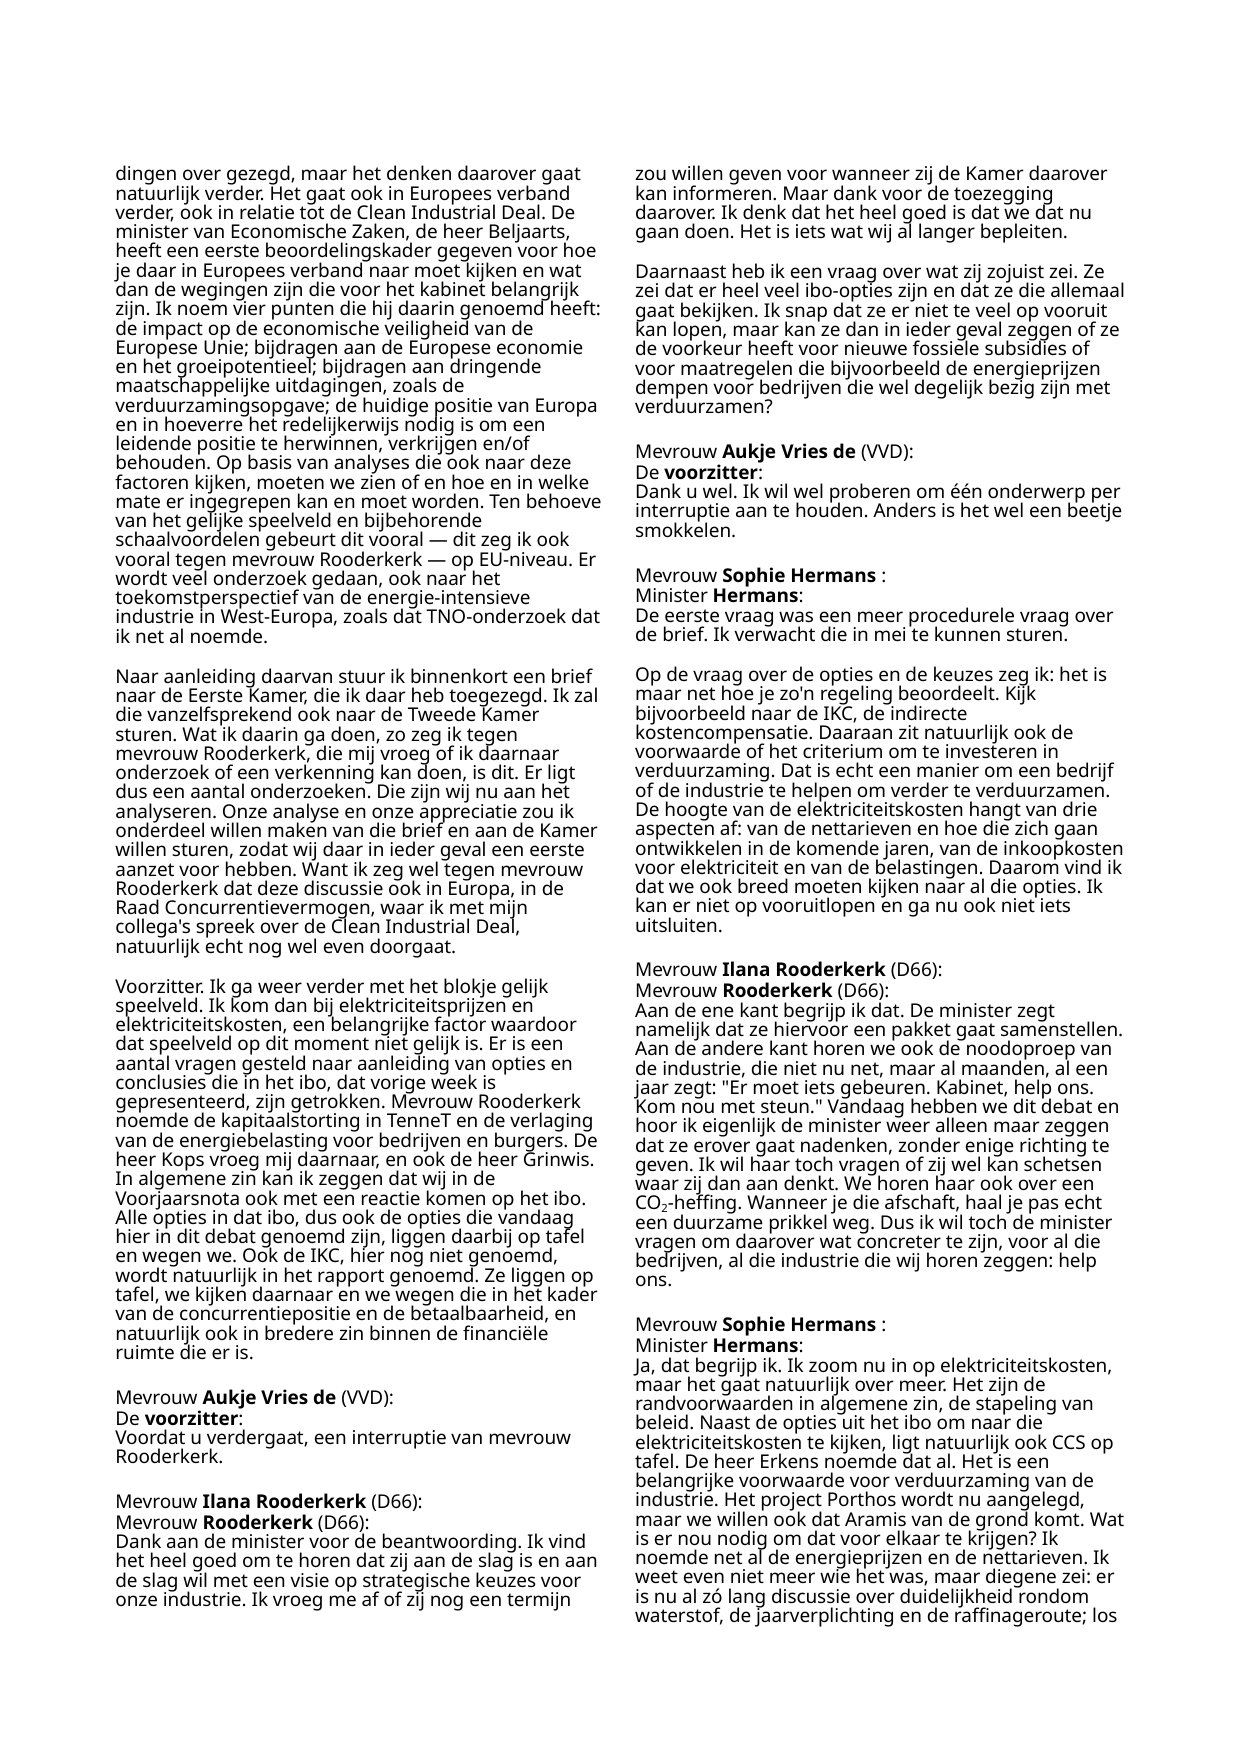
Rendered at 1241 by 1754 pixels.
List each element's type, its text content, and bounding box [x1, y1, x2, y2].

text Voordat u verdergaat, een interruptie van mevrouw Rooderkerk. [115, 1429, 605, 1467]
text De voorzitter: [635, 464, 1125, 483]
text Naar aanleiding daarvan stuur ik binnenkort een brief naar de Eerste Kamer, die ik daar heb toegezegd. Ik zal die vanzelfsprekend ook naar de Tweede Kamer sturen. Wat ik daarin ga doen, zo zeg ik tegen mevrouw Rooderkerk, die mij vroeg of ik daarnaar onderzoek of een verkenning kan doen, is dit. Er ligt dus een aantal onderzoeken. Die zijn wij nu aan het analyseren. Onze analyse en onze appreciatie zou ik onderdeel willen maken van die brief en aan de Kamer willen sturen, zodat wij daar in ieder geval een eerste aanzet voor hebben. Want ik zeg wel tegen mevrouw Rooderkerk dat deze discussie ook in Europa, in de Raad Concurrentievermogen, waar ik met mijn collega's spreek over de Clean Industrial Deal, natuurlijk echt nog wel even doorgaat. [115, 668, 605, 957]
text Mevrouw Rooderkerk (D66): [635, 982, 1125, 1002]
text Mevrouw Rooderkerk (D66): [115, 1514, 605, 1533]
text Mevrouw Sophie Hermans : [635, 562, 1125, 587]
text Op de vraag over de opties en de keuzes zeg ik: het is maar net hoe je zo'n regeling beoordeelt. Kijk bijvoorbeeld naar de IKC, de indirecte kostencompensatie. Daaraan zit natuurlijk ook de voorwaarde of het criterium om te investeren in verduurzaming. Dat is echt een manier om een bedrijf of de industrie te helpen om verder te verduurzamen. De hoogte van de elektriciteitskosten hangt van drie aspecten af: van de nettarieven en hoe die zich gaan ontwikkelen in de komende jaren, van de inkoopkosten voor elektriciteit en van de belastingen. Daarom vind ik dat we ook breed moeten kijken naar al die opties. Ik kan er niet op vooruitlopen en ga nu ook niet iets uitsluiten. [635, 666, 1125, 936]
text De voorzitter: [115, 1409, 605, 1429]
text Aan de ene kant begrijp ik dat. De minister zegt namelijk dat ze hiervoor een pakket gaat samenstellen. Aan de andere kant horen we ook de noodoproep van de industrie, die niet nu net, maar al maanden, al een jaar zegt: "Er moet iets gebeuren. Kabinet, help ons. Kom nou met steun." Vandaag hebben we dit debat en hoor ik eigenlijk de minister weer alleen maar zeggen dat ze erover gaat nadenken, zonder enige richting te geven. Ik wil haar toch vragen of zij wel kan schetsen waar zij dan aan denkt. We horen haar ook over een CO2-heffing. Wanneer je die afschaft, haal je pas echt een duurzame prikkel weg. Dus ik wil toch de minister vragen om daarover wat concreter te zijn, voor al die bedrijven, al die industrie die wij horen zeggen: help ons. [635, 1002, 1125, 1291]
text Voorzitter. Ik ga weer verder met het blokje gelijk speelveld. Ik kom dan bij elektriciteitsprijzen en elektriciteitskosten, een belangrijke factor waardoor dat speelveld op dit moment niet gelijk is. Er is een aantal vragen gesteld naar aanleiding van opties en conclusies die in het ibo, dat vorige week is gepresenteerd, zijn getrokken. Mevrouw Rooderkerk noemde de kapitaalstorting in TenneT en de verlaging van de energiebelasting voor bedrijven en burgers. De heer Kops vroeg mij daarnaar, en ook de heer Grinwis. In algemene zin kan ik zeggen dat wij in de Voorjaarsnota ook met een reactie komen op het ibo. Alle opties in dat ibo, dus ook de opties die vandaag hier in dit debat genoemd zijn, liggen daarbij op tafel en wegen we. Ook de IKC, hier nog niet genoemd, wordt natuurlijk in het rapport genoemd. Ze liggen op tafel, we kijken daarnaar en we wegen die in het kader van de concurrentiepositie en de betaalbaarheid, en natuurlijk ook in bredere zin binnen de financiële ruimte die er is. [115, 978, 605, 1363]
text Mevrouw Ilana Rooderkerk (D66): [635, 957, 1125, 982]
text Mevrouw Ilana Rooderkerk (D66): [115, 1488, 605, 1514]
text Mevrouw Aukje Vries de (VVD): [115, 1384, 605, 1409]
text Mevrouw Aukje Vries de (VVD): [635, 438, 1125, 464]
text Ja, dat begrijp ik. Ik zoom nu in op elektriciteitskosten, maar het gaat natuurlijk over meer. Het zijn de randvoorwaarden in algemene zin, de stapeling van beleid. Naast de opties uit het ibo om naar die elektriciteitskosten te kijken, ligt natuurlijk ook CCS op tafel. De heer Erkens noemde dat al. Het is een belangrijke voorwaarde voor verduurzaming van de industrie. Het project Porthos wordt nu aangelegd, maar we willen ook dat Aramis van de grond komt. Wat is er nou nodig om dat voor elkaar te krijgen? Ik noemde net al de energieprijzen en de nettarieven. Ik weet even niet meer wie het was, maar diegene zei: er is nu al zó lang discussie over duidelijkheid rondom waterstof, de jaarverplichting en de raffinageroute; los [635, 1357, 1125, 1626]
text Minister Hermans: [635, 587, 1125, 607]
text dingen over gezegd, maar het denken daarover gaat natuurlijk verder. Het gaat ook in Europees verband verder, ook in relatie tot de Clean Industrial Deal. De minister van Economische Zaken, de heer Beljaarts, heeft een eerste beoordelingskader gegeven voor hoe je daar in Europees verband naar moet kijken en wat dan de wegingen zijn die voor het kabinet belangrijk zijn. Ik noem vier punten die hij daarin genoemd heeft: de impact op de economische veiligheid van de Europese Unie; bijdragen aan de Europese economie en het groeipotentieel; bijdragen aan dringende maatschappelijke uitdagingen, zoals de verduurzamingsopgave; de huidige positie van Europa en in hoeverre het redelijkerwijs nodig is om een leidende positie te herwinnen, verkrijgen en/of behouden. Op basis van analyses die ook naar deze factoren kijken, moeten we zien of en hoe en in welke mate er ingegrepen kan en moet worden. Ten behoeve van het gelijke speelveld en bijbehorende schaalvoordelen gebeurt dit vooral — dit zeg ik ook vooral tegen mevrouw Rooderkerk — op EU-niveau. Er wordt veel onderzoek gedaan, ook naar het toekomstperspectief van de energie-intensieve industrie in West-Europa, zoals dat TNO-onderzoek dat ik net al noemde. [115, 165, 605, 647]
text zou willen geven voor wanneer zij de Kamer daarover kan informeren. Maar dank voor de toezegging daarover. Ik denk dat het heel goed is dat we dat nu gaan doen. Het is iets wat wij al langer bepleiten. [635, 165, 1125, 242]
text De eerste vraag was een meer procedurele vraag over de brief. Ik verwacht die in mei te kunnen sturen. [635, 607, 1125, 645]
text Mevrouw Sophie Hermans : [635, 1312, 1125, 1337]
text Minister Hermans: [635, 1337, 1125, 1357]
text Dank aan de minister voor de beantwoording. Ik vind het heel goed om te horen dat zij aan de slag is en aan de slag wil met een visie op strategische keuzes voor onze industrie. Ik vroeg me af of zij nog een termijn [115, 1533, 605, 1610]
text Daarnaast heb ik een vraag over wat zij zojuist zei. Ze zei dat er heel veel ibo-opties zijn en dat ze die allemaal gaat bekijken. Ik snap dat ze er niet te veel op vooruit kan lopen, maar kan ze dan in ieder geval zeggen of ze de voorkeur heeft voor nieuwe fossiele subsidies of voor maatregelen die bijvoorbeeld de energieprijzen dempen voor bedrijven die wel degelijk bezig zijn met verduurzamen? [635, 263, 1125, 417]
text Dank u wel. Ik wil wel proberen om één onderwerp per interruptie aan te houden. Anders is het wel een beetje smokkelen. [635, 483, 1125, 541]
